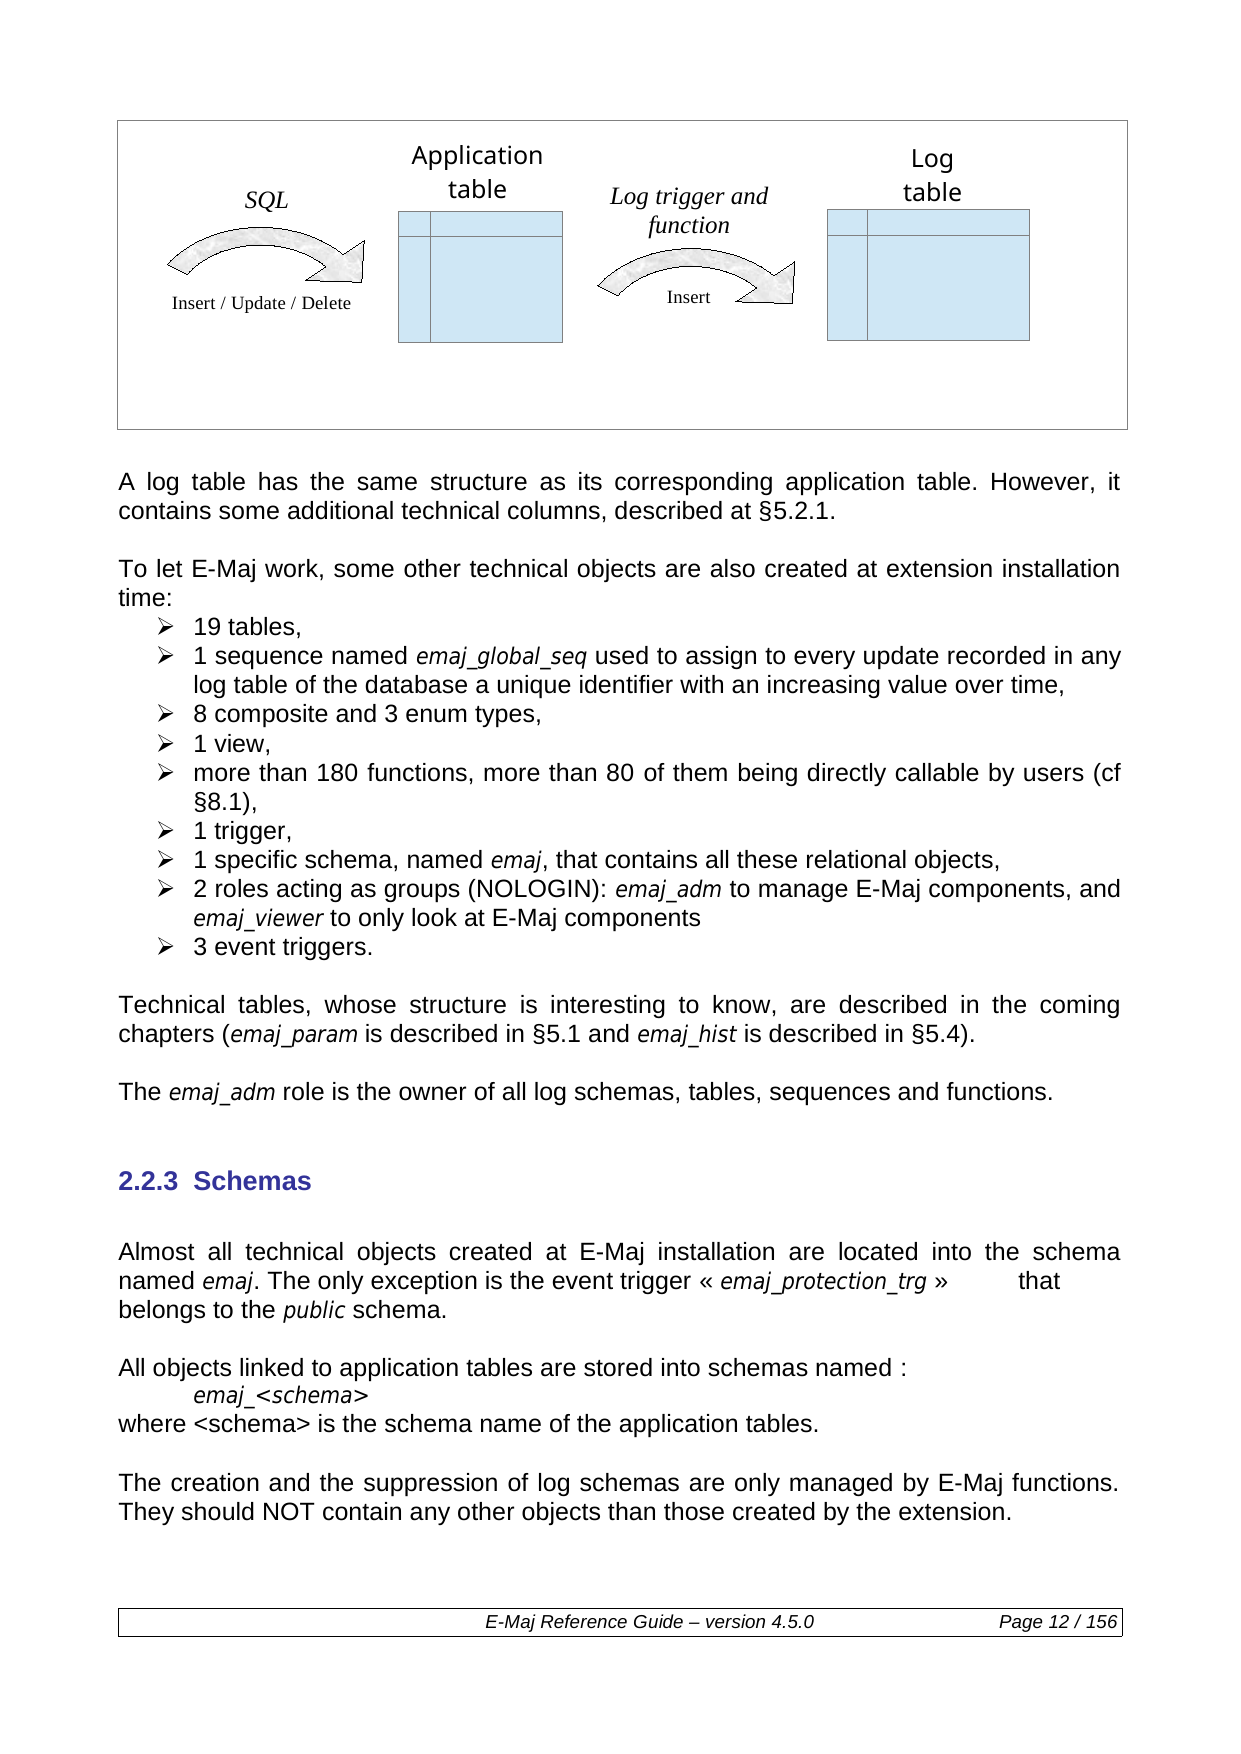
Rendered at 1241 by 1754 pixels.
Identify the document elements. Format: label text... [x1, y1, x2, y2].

text where <schema> is the schema name of the application tables. [118, 1409, 1122, 1438]
text emaj_<schema> [118, 1382, 1122, 1409]
picture [598, 248, 794, 303]
list 3 event triggers. [156, 932, 1122, 961]
list 1 specific schema, named emaj, that contains all these relational objects, [156, 845, 1122, 874]
text Technical tables, whose structure is interesting to know, are described in the coming chapters (emaj_param is described in §5.1 and emaj_hist is described in §5.4). [118, 990, 1122, 1048]
picture [167, 227, 364, 282]
list 1 trigger, [156, 816, 1122, 845]
text The emaj_adm role is the owner of all log schemas, tables, sequences and functions. [118, 1077, 1122, 1106]
subtitle Schemas [118, 1164, 1122, 1195]
list more than 180 functions, more than 80 of them being directly callable by users (cf §8.1), [156, 757, 1122, 816]
list 8 composite and 3 enum types, [156, 699, 1122, 728]
list 1 view, [156, 728, 1122, 757]
text All objects linked to application tables are stored into schemas named : [118, 1353, 1122, 1382]
list 19 tables, [156, 612, 1122, 641]
list 1 sequence named emaj_global_seq used to assign to every update recorded in any log table of the database a unique identifier with an increasing value over time, [156, 641, 1122, 699]
text To let E-Maj work, some other technical objects are also created at extension installation time: [118, 554, 1122, 612]
text Almost all technical objects created at E-Maj installation are located into the schema named emaj. The only exception is the event trigger « emaj_protection_trg » that belongs to the public schema. [118, 1237, 1122, 1324]
text The creation and the suppression of log schemas are only managed by E-Maj functions. They should NOT contain any other objects than those created by the extension. [118, 1467, 1122, 1526]
text A log table has the same structure as its corresponding application table. However, it contains some additional technical columns, described at §5.2.1. [118, 467, 1122, 525]
list 2 roles acting as groups (NOLOGIN): emaj_adm to manage E-Maj components, and emaj_viewer to only look at E-Maj components [156, 874, 1122, 932]
